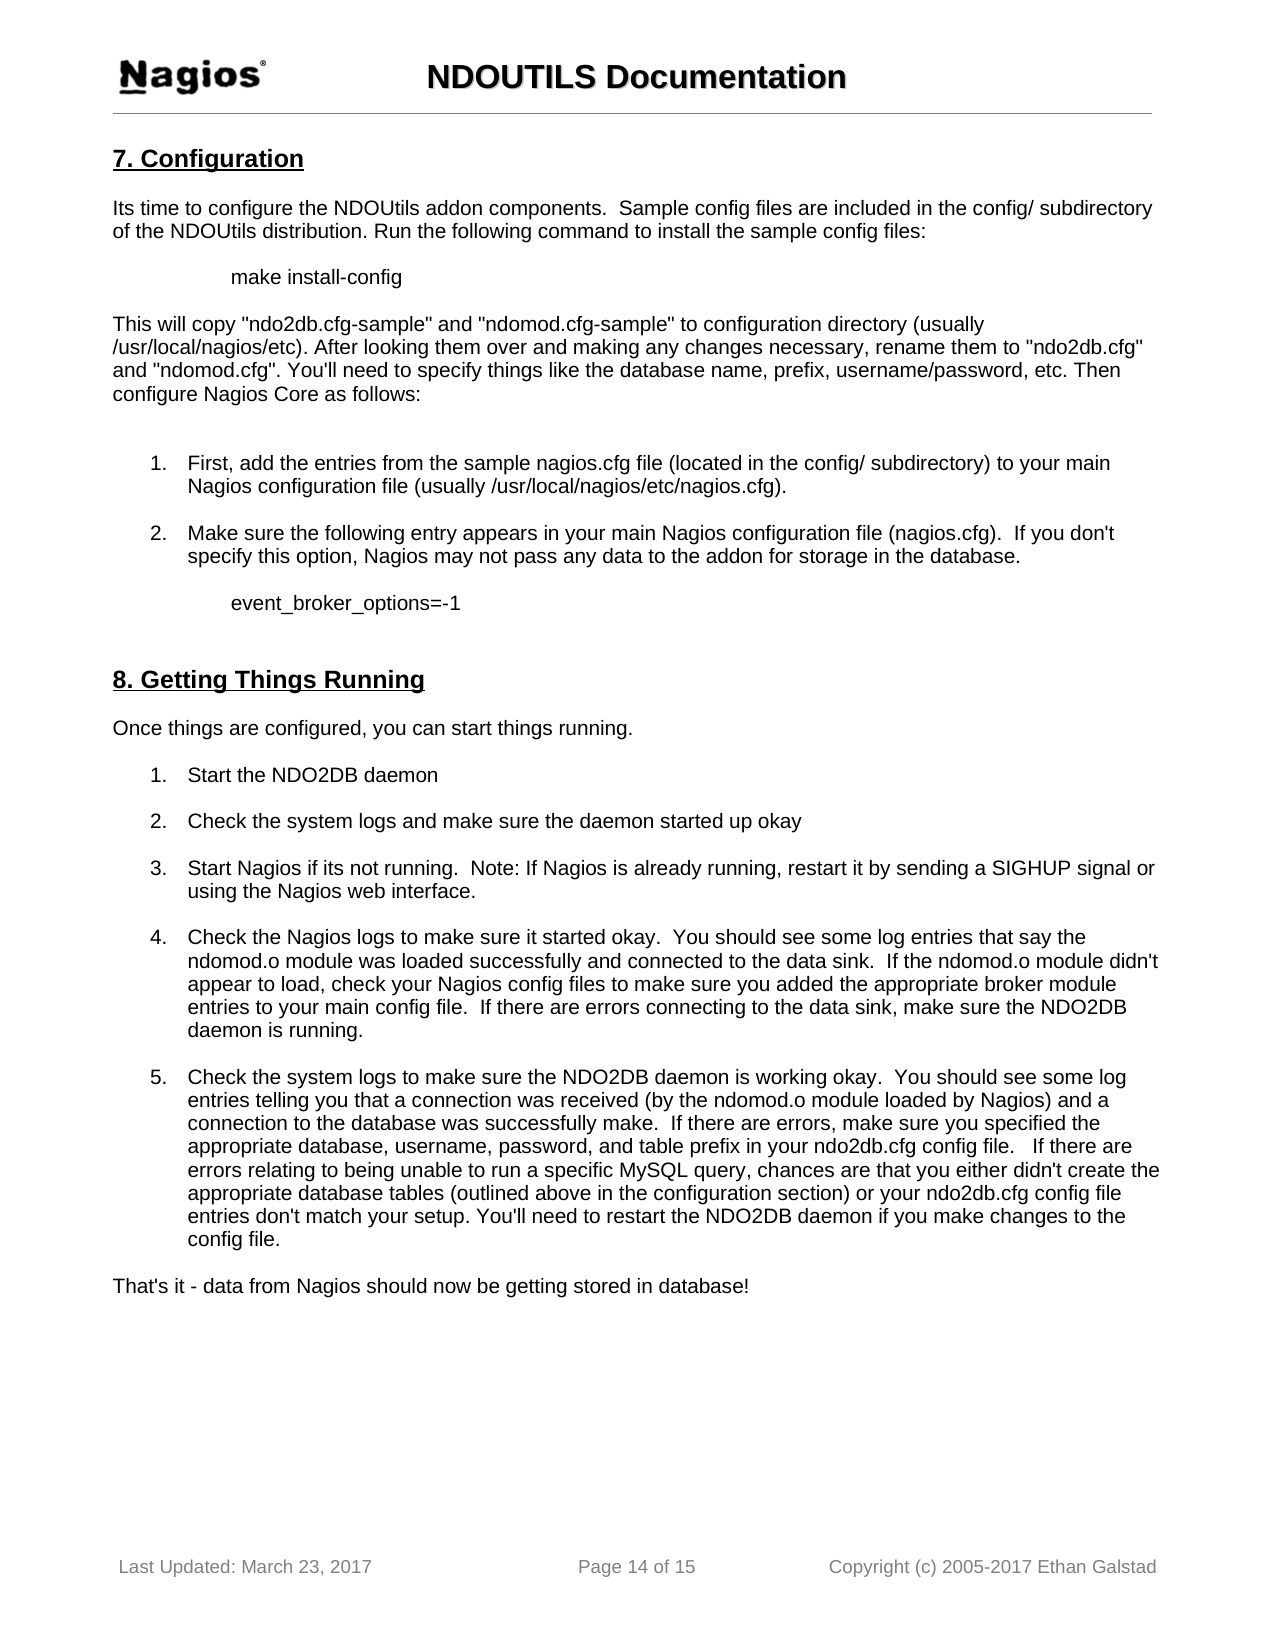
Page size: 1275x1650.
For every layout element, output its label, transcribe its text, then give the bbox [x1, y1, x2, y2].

list First, add the entries from the sample nagios.cfg file (located in the config/ subdirectory) to your main Nagios configuration file (usually /usr/local/nagios/etc/nagios.cfg). [150, 452, 1162, 498]
text event_broker_options=-1 [112, 591, 1162, 614]
text 7. Configuration [112, 145, 1162, 173]
text That's it - data from Nagios should now be getting stored in database! [112, 1274, 1162, 1298]
list Start Nagios if its not running. Note: If Nagios is already running, restart it by sending a SIGHUP signal or using the Nagios web interface. [150, 856, 1162, 903]
picture [118, 58, 268, 96]
text Its time to configure the NDOUtils addon components. Sample config files are included in the config/ subdirectory of the NDOUtils distribution. Run the following command to install the sample config files: [112, 196, 1162, 243]
list Start the NDO2DB daemon [150, 763, 1162, 787]
text make install-config [112, 266, 1162, 289]
text 8. Getting Things Running [112, 666, 1162, 694]
text Once things are configured, you can start things running. [112, 717, 1162, 740]
list Check the system logs to make sure the NDO2DB daemon is working okay. You should see some log entries telling you that a connection was received (by the ndomod.o module loaded by Nagios) and a connection to the database was successfully make. If there are errors, make sure you specified the appropriate database, username, password, and table prefix in your ndo2db.cfg config file. If there are errors relating to being unable to run a specific MySQL query, chances are that you either didn't create the appropriate database tables (outlined above in the configuration section) or your ndo2db.cfg config file entries don't match your setup. You'll need to restart the NDO2DB daemon if you make changes to the config file. [150, 1065, 1162, 1251]
list Check the Nagios logs to make sure it started okay. You should see some log entries that say the ndomod.o module was loaded successfully and connected to the data sink. If the ndomod.o module didn't appear to load, check your Nagios config files to make sure you added the appropriate broker module entries to your main config file. If there are errors connecting to the data sink, make sure the NDO2DB daemon is running. [150, 926, 1162, 1042]
list Check the system logs and make sure the daemon started up okay [150, 810, 1162, 833]
list Make sure the following entry appears in your main Nagios configuration file (nagios.cfg). If you don't specify this option, Nagios may not pass any data to the addon for storage in the database. [150, 522, 1162, 568]
text This will copy "ndo2db.cfg-sample" and "ndomod.cfg-sample" to configuration directory (usually /usr/local/nagios/etc). After looking them over and making any changes necessary, rename them to "ndo2db.cfg" and "ndomod.cfg". You'll need to specify things like the database name, prefix, username/password, etc. Then configure Nagios Core as follows: [112, 312, 1162, 405]
